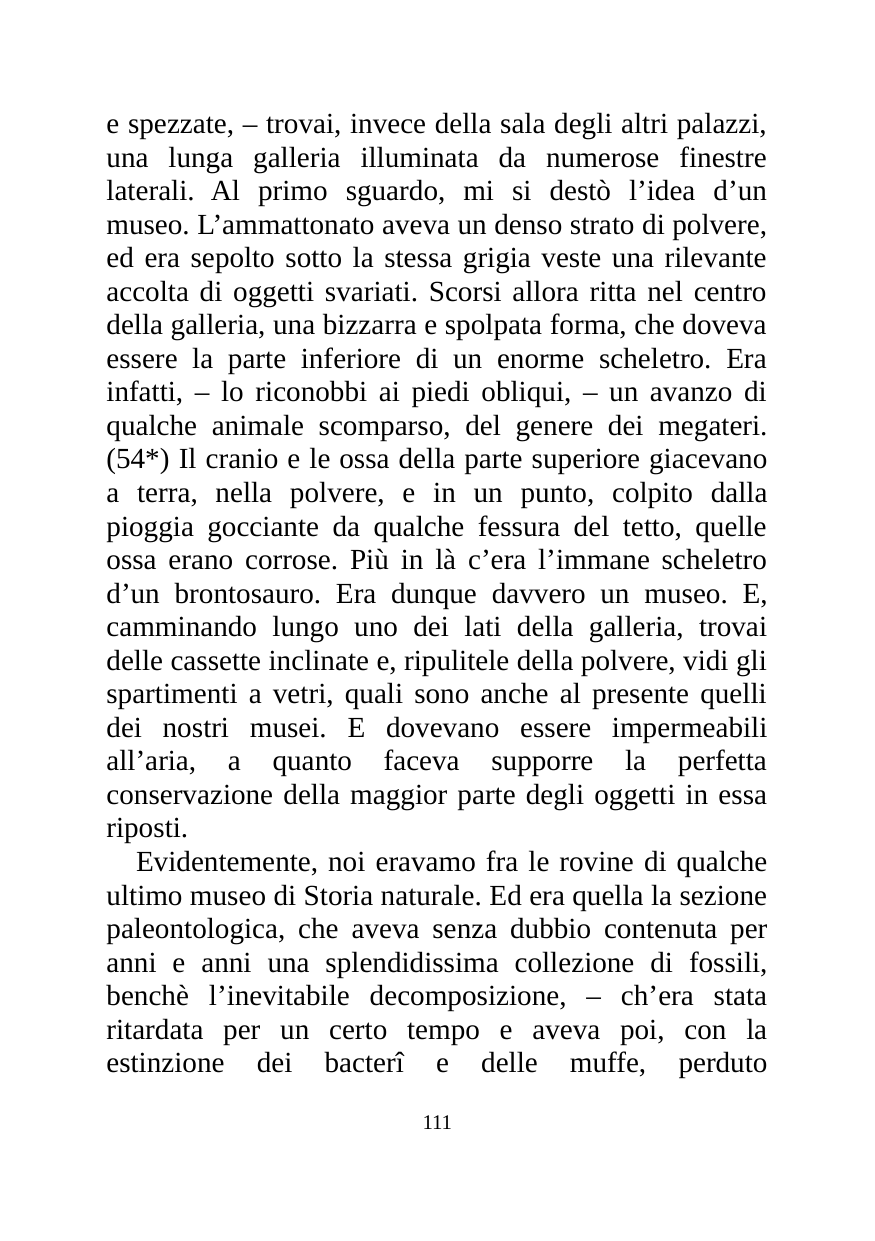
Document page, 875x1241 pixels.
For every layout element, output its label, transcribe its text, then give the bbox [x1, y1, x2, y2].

text e spezzate, – trovai, invece della sala degli altri palazzi, una lunga galleria illuminata da numerose finestre laterali. Al primo sguardo, mi si destò l’idea d’un museo. L’ammattonato aveva un denso strato di polvere, ed era sepolto sotto la stessa grigia veste una rilevante accolta di oggetti svariati. Scorsi allora ritta nel centro della galleria, una bizzarra e spolpata forma, che doveva essere la parte inferiore di un enorme scheletro. Era infatti, – lo riconobbi ai piedi obliqui, – un avanzo di qualche animale scomparso, del genere dei megateri.(54*) Il cranio e le ossa della parte superiore giacevano a terra, nella polvere, e in un punto, colpito dalla pioggia gocciante da qualche fessura del tetto, quelle ossa erano corrose. Più in là c’era l’immane scheletro d’un brontosauro. Era dunque davvero un museo. E, camminando lungo uno dei lati della galleria, trovai delle cassette inclinate e, ripulitele della polvere, vidi gli spartimenti a vetri, quali sono anche al presente quelli dei nostri musei. E dovevano essere impermeabili all’aria, a quanto faceva supporre la perfetta conservazione della maggior parte degli oggetti in essa riposti. [106, 106, 768, 844]
text Evidentemente, noi eravamo fra le rovine di qualche ultimo museo di Storia naturale. Ed era quella la sezione paleontologica, che aveva senza dubbio contenuta per anni e anni una splendidissima collezione di fossili, benchè l’inevitabile decomposizione, – ch’era stata ritardata per un certo tempo e aveva poi, con la estinzione dei bacterî e delle muffe, perduto [106, 844, 768, 1079]
